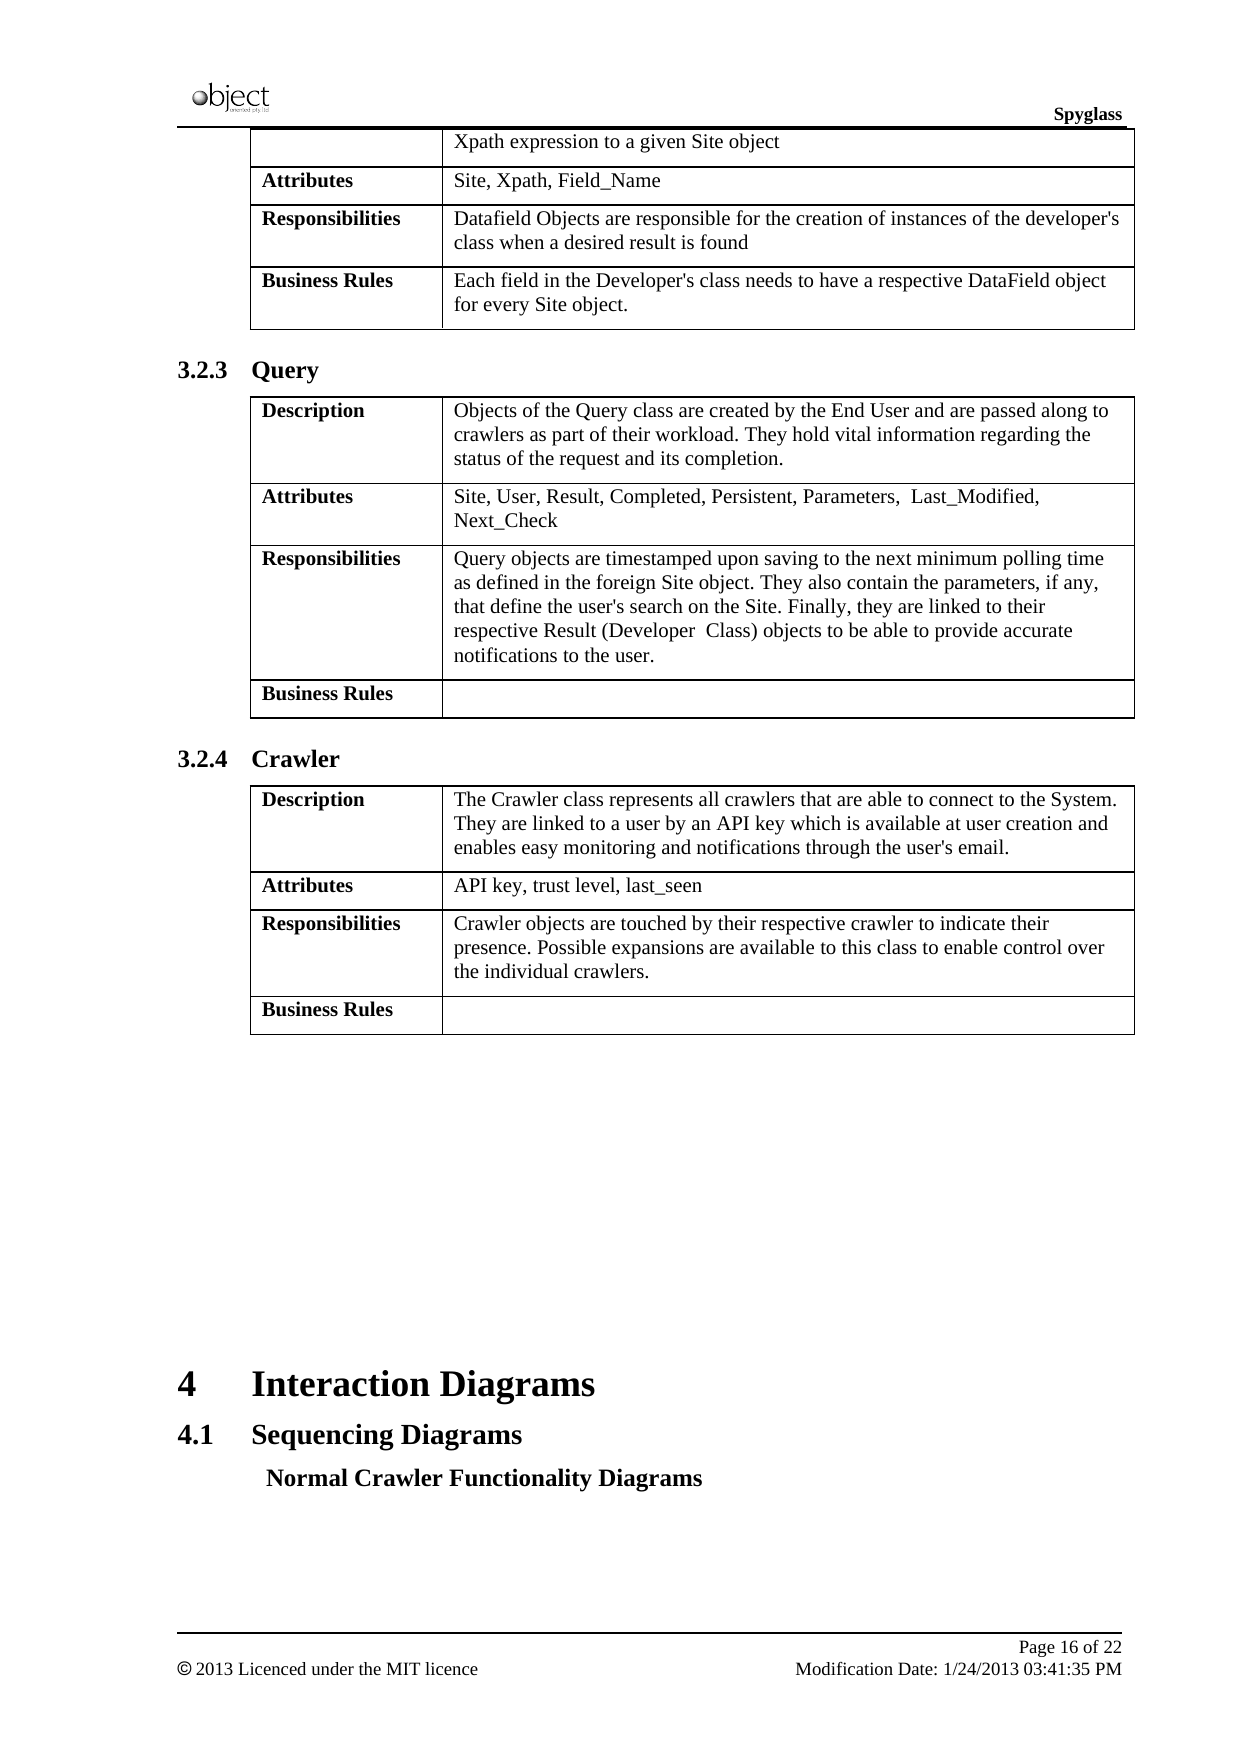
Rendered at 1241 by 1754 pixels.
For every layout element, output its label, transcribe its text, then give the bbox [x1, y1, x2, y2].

subtitle Interaction Diagrams [177, 1362, 1122, 1405]
table_cell Responsibilities [251, 911, 442, 996]
subtitle Sequencing Diagrams [177, 1417, 1122, 1451]
table_header Xpath expression to a given Site object [443, 130, 1134, 166]
table_header [251, 130, 442, 166]
table_cell Query objects are timestamped upon saving to the next minimum polling time as defined in the foreign Site object. They also contain the parameters, if any, that define the user's search on the Site. Finally, they are linked to their respective Result (Developer Class) objects to be able to provide accurate notifications to the user. [443, 546, 1134, 679]
table_header Description [251, 398, 442, 482]
table_cell [443, 681, 1134, 717]
table_cell API key, trust level, last_seen [443, 873, 1134, 909]
text Normal Crawler Functionality Diagrams [266, 1463, 1122, 1492]
subtitle Query [177, 355, 1122, 384]
table_header Objects of the Query class are created by the End User and are passed along to crawlers as part of their workload. They hold vital information regarding the status of the request and its completion. [443, 398, 1134, 482]
table_cell Business Rules [251, 268, 442, 328]
table_cell [443, 997, 1134, 1034]
table_cell Each field in the Developer's class needs to have a respective DataField object for every Site object. [443, 268, 1134, 328]
table_cell Responsibilities [251, 206, 442, 266]
table_cell Attributes [251, 873, 442, 909]
table_cell Responsibilities [251, 546, 442, 679]
table_header Description [251, 787, 442, 871]
table_cell Crawler objects are touched by their respective crawler to indicate their presence. Possible expansions are available to this class to enable control over the individual crawlers. [443, 911, 1134, 996]
table_cell Business Rules [251, 681, 442, 717]
table_cell Attributes [251, 168, 442, 204]
table_cell Datafield Objects are responsible for the creation of instances of the developer's class when a desired result is found [443, 206, 1134, 266]
table_cell Business Rules [251, 997, 442, 1034]
subtitle Crawler [177, 744, 1122, 772]
table_cell Site, Xpath, Field_Name [443, 168, 1134, 204]
table_header The Crawler class represents all crawlers that are able to connect to the System. They are linked to a user by an API key which is available at user creation and enables easy monitoring and notifications through the user's email. [443, 787, 1134, 871]
table_cell Attributes [251, 484, 442, 545]
table_cell Site, User, Result, Completed, Persistent, Parameters, Last_Modified, Next_Check [443, 484, 1134, 545]
